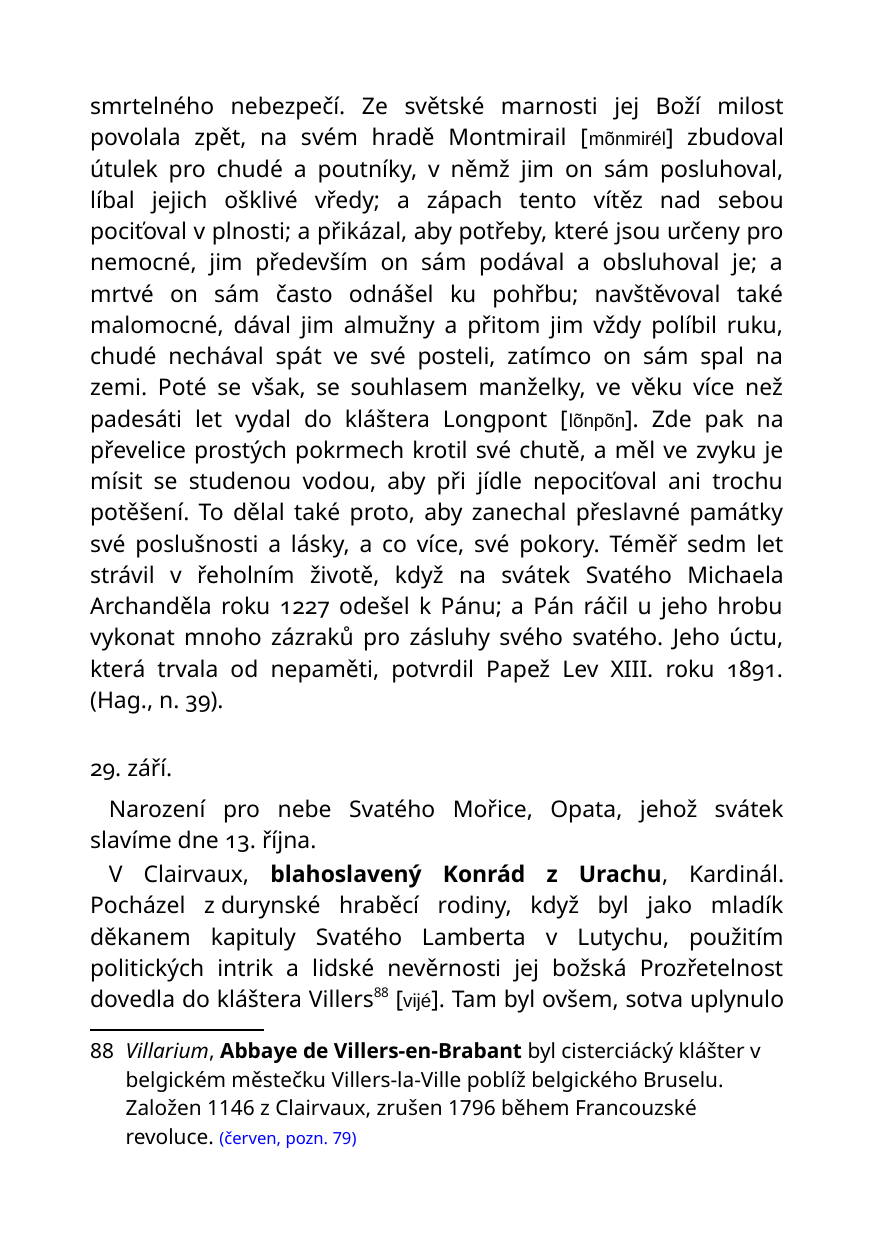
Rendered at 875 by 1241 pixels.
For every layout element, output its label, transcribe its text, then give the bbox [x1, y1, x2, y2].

text 29. září. [90, 752, 784, 783]
text Villarium, Abbaye de Villers-en-Brabant byl cisterciácký klášter v belgickém městečku Villers-la-Ville poblíž belgického Bruselu. Založen 1146 z Clairvaux, zrušen 1796 během Francouzské revoluce. (červen, pozn. 79) [90, 1036, 784, 1150]
text V Clairvaux, blahoslavený Konrád z Urachu, Kardinál. Pocházel z durynské hraběcí rodiny, když byl jako mladík děkanem kapituly Svatého Lamberta v Lutychu, použitím politických intrik a lidské nevěrnosti jej božská Prozřetelnost dovedla do kláštera Villers [vijé]. Tam byl ovšem, sotva uplynulo [90, 858, 784, 1014]
text Narození pro nebe Svatého Mořice, Opata, jehož svátek slavíme dne 13. října. [90, 792, 784, 855]
text smrtelného nebezpečí. Ze světské marnosti jej Boží milost povolala zpět, na svém hradě Montmirail [mõnmirél] zbudoval útulek pro chudé a poutníky, v němž jim on sám posluhoval, líbal jejich ošklivé vředy; a zápach tento vítěz nad sebou pociťoval v plnosti; a přikázal, aby potřeby, které jsou určeny pro nemocné, jim především on sám podával a obsluhoval je; a mrtvé on sám často odnášel ku pohřbu; navštěvoval také malomocné, dával jim almužny a přitom jim vždy políbil ruku, chudé nechával spát ve své posteli, zatímco on sám spal na zemi. Poté se však, se souhlasem manželky, ve věku více než padesáti let vydal do kláštera Longpont [lõnpõn]. Zde pak na převelice prostých pokrmech krotil své chutě, a měl ve zvyku je mísit se studenou vodou, aby při jídle nepociťoval ani trochu potěšení. To dělal také proto, aby zanechal přeslavné památky své poslušnosti a lásky, a co více, své pokory. Téměř sedm let strávil v řeholním životě, když na svátek Svatého Michaela Archanděla roku 1227 odešel k Pánu; a Pán ráčil u jeho hrobu vykonat mnoho zázraků pro zásluhy svého svatého. Jeho úctu, která trvala od nepaměti, potvrdil Papež Lev XIII. roku 1891. (Hag., n. 39). [90, 90, 784, 715]
